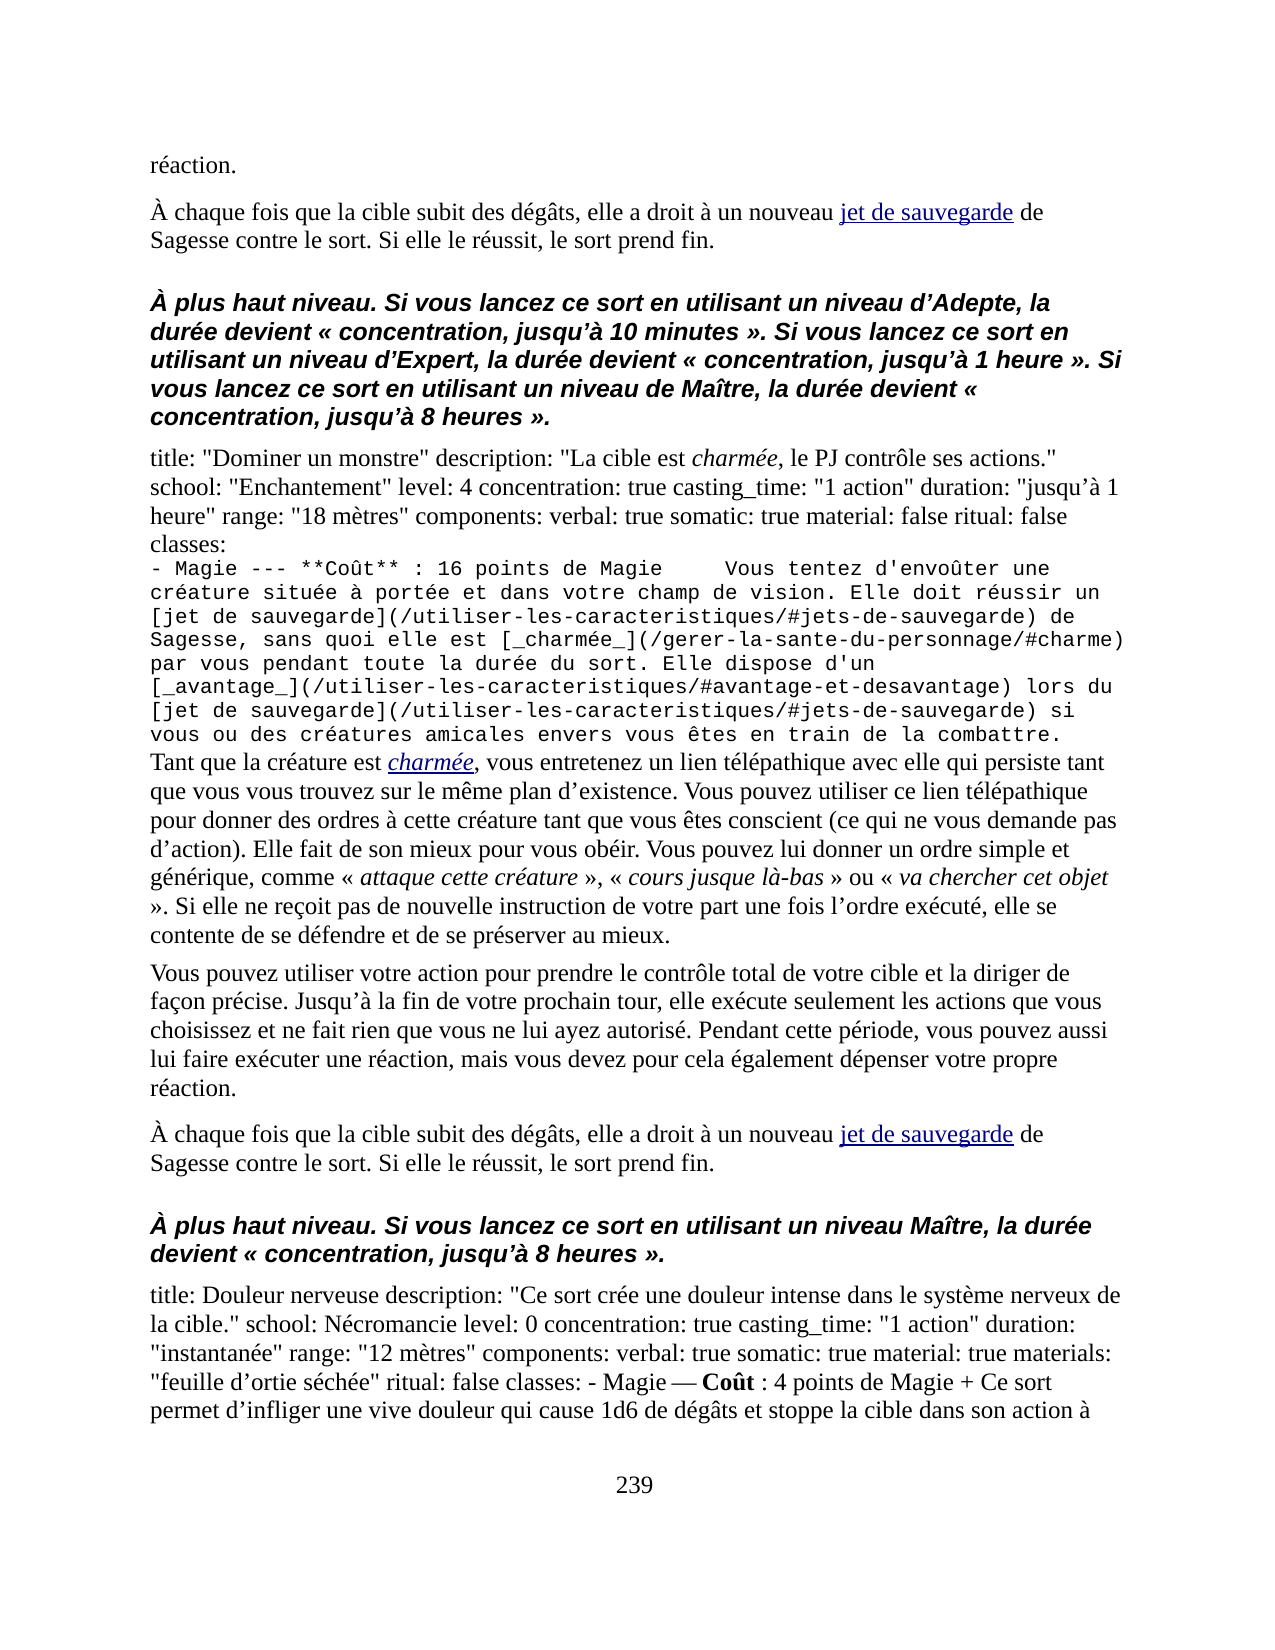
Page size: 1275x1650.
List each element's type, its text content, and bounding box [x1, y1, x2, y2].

text À chaque fois que la cible subit des dégâts, elle a droit à un nouveau jet de sauvegarde de Sagesse contre le sort. Si elle le réussit, le sort prend fin. [150, 1119, 1125, 1177]
text title: "Dominer un monstre" description: "La cible est charmée, le PJ contrôle ses actions." school: "Enchantement" level: 4 concentration: true casting_time: "1 action" duration: "jusqu’à 1 heure" range: "18 mètres" components: verbal: true somatic: true material: false ritual: false classes: [150, 443, 1125, 558]
text réaction. [150, 150, 1125, 179]
text À chaque fois que la cible subit des dégâts, elle a droit à un nouveau jet de sauvegarde de Sagesse contre le sort. Si elle le réussit, le sort prend fin. [150, 197, 1125, 254]
text title: Douleur nerveuse description: "Ce sort crée une douleur intense dans le système nerveux de la cible." school: Nécromancie level: 0 concentration: true casting_time: "1 action" duration: "instantanée" range: "12 mètres" components: verbal: true somatic: true material: true materials: "feuille d’ortie séchée" ritual: false classes: - Magie — Coût : 4 points de Magie + Ce sort permet d’infliger une vive douleur qui cause 1d6 de dégâts et stoppe la cible dans son action à [150, 1280, 1125, 1424]
text Vous pouvez utiliser votre action pour prendre le contrôle total de votre cible et la diriger de façon précise. Jusqu’à la fin de votre prochain tour, elle exécute seulement les actions que vous choisissez et ne fait rien que vous ne lui ayez autorisé. Pendant cette période, vous pouvez aussi lui faire exécuter une réaction, mais vous devez pour cela également dépenser votre propre réaction. [150, 958, 1125, 1101]
text - Magie --- **Coût** : 16 points de Magie Vous tentez d'envoûter une créature située à portée et dans votre champ de vision. Elle doit réussir un [jet de sauvegarde](/utiliser-les-caracteristiques/#jets-de-sauvegarde) de Sagesse, sans quoi elle est [_charmée_](/gerer-la-sante-du-personnage/#charme) par vous pendant toute la durée du sort. Elle dispose d'un [_avantage_](/utiliser-les-caracteristiques/#avantage-et-desavantage) lors du [jet de sauvegarde](/utiliser-les-caracteristiques/#jets-de-sauvegarde) si vous ou des créatures amicales envers vous êtes en train de la combattre. [150, 558, 1125, 747]
text Tant que la créature est charmée, vous entretenez un lien télépathique avec elle qui persiste tant que vous vous trouvez sur le même plan d’existence. Vous pouvez utiliser ce lien télépathique pour donner des ordres à cette créature tant que vous êtes conscient (ce qui ne vous demande pas d’action). Elle fait de son mieux pour vous obéir. Vous pouvez lui donner un ordre simple et générique, comme « attaque cette créature », « cours jusque là-bas » ou « va chercher cet objet ». Si elle ne reçoit pas de nouvelle instruction de votre part une fois l’ordre exécuté, elle se contente de se défendre et de se préserver au mieux. [150, 747, 1125, 949]
subtitle À plus haut niveau. Si vous lancez ce sort en utilisant un niveau d’Adepte, la durée devient « concentration, jusqu’à 10 minutes ». Si vous lancez ce sort en utilisant un niveau d’Expert, la durée devient « concentration, jusqu’à 1 heure ». Si vous lancez ce sort en utilisant un niveau de Maître, la durée devient « concentration, jusqu’à 8 heures ». [150, 288, 1125, 431]
subtitle À plus haut niveau. Si vous lancez ce sort en utilisant un niveau Maître, la durée devient « concentration, jusqu’à 8 heures ». [150, 1211, 1125, 1268]
